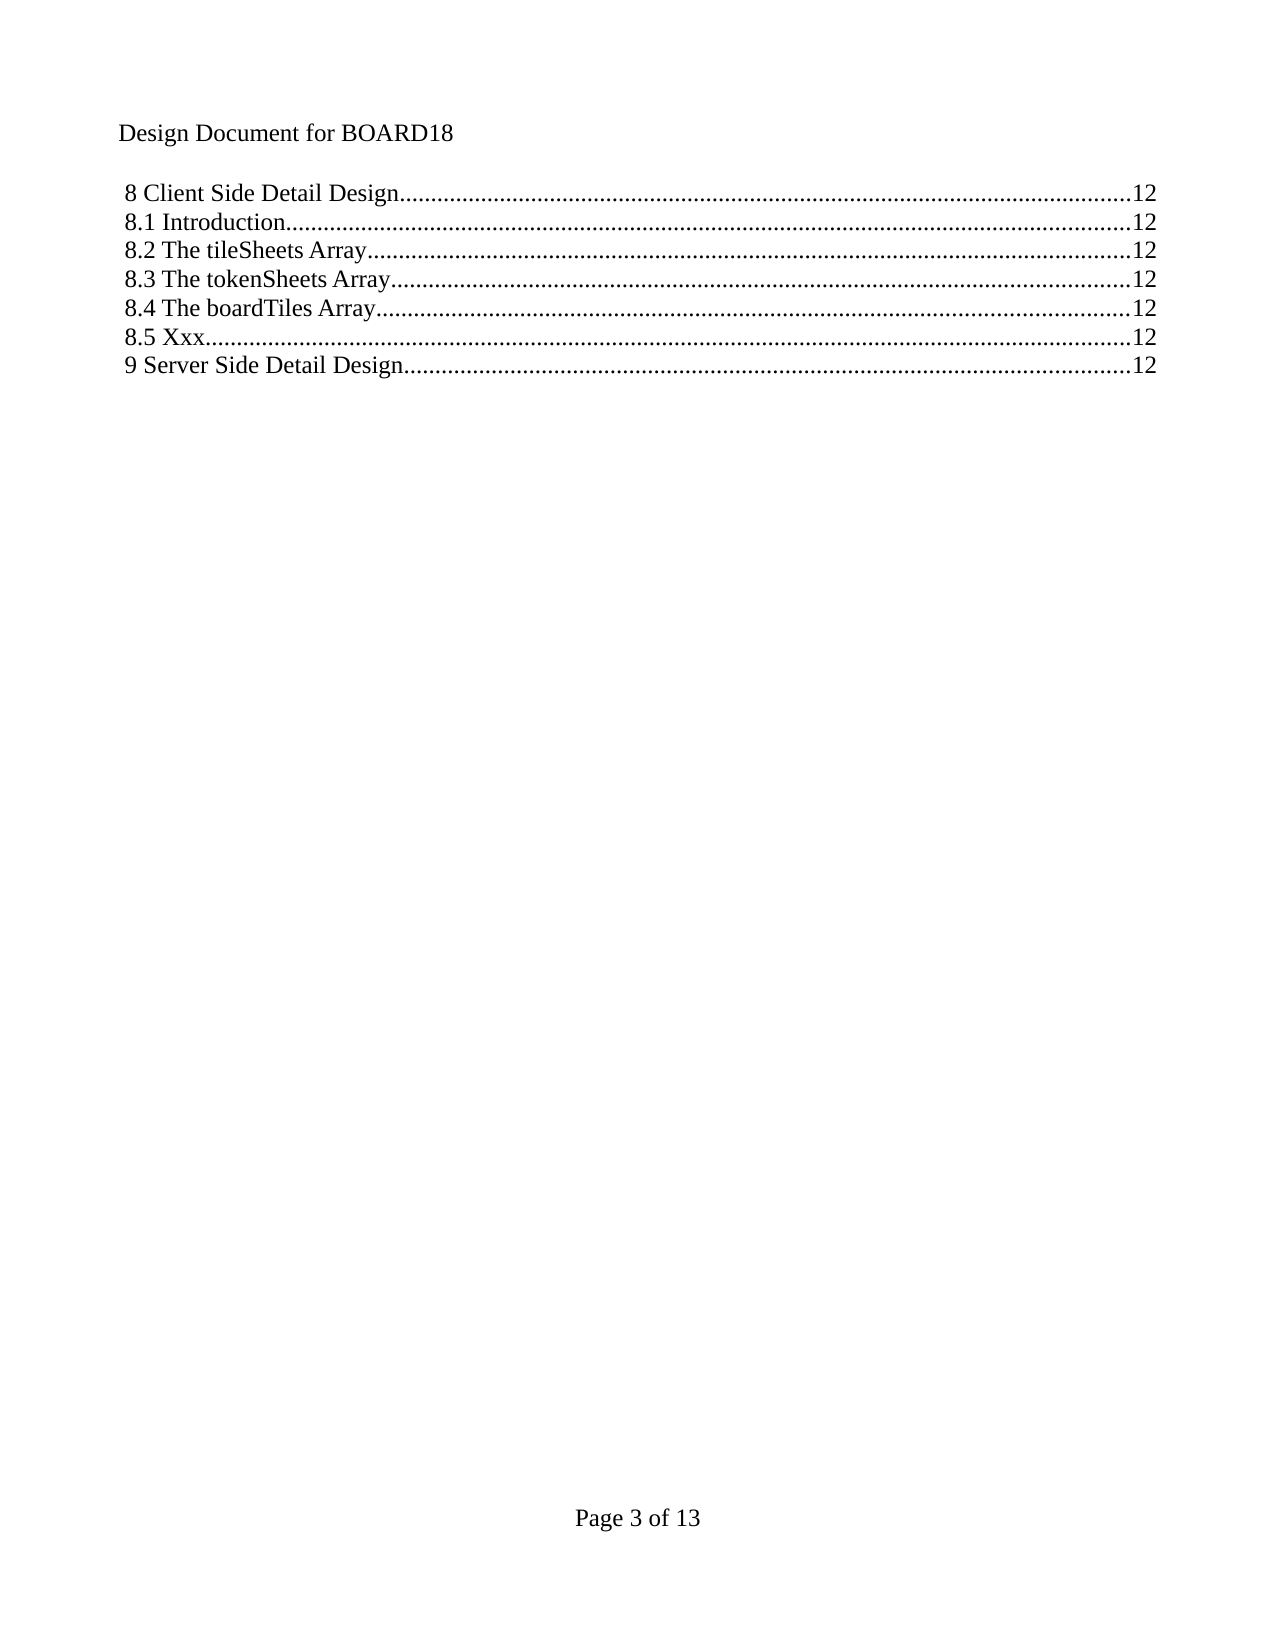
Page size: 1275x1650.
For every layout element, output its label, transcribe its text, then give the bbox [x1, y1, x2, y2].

text 9 Server Side Detail Design 12 [118, 351, 1157, 379]
text 8.3 The tokenSheets Array 12 [118, 264, 1157, 293]
text 8.5 Xxx 12 [118, 322, 1157, 351]
text 8.4 The boardTiles Array 12 [118, 293, 1157, 322]
text 8.2 The tileSheets Array 12 [118, 236, 1157, 264]
text 8 Client Side Detail Design 12 [118, 178, 1157, 207]
text 8.1 Introduction 12 [118, 207, 1157, 236]
